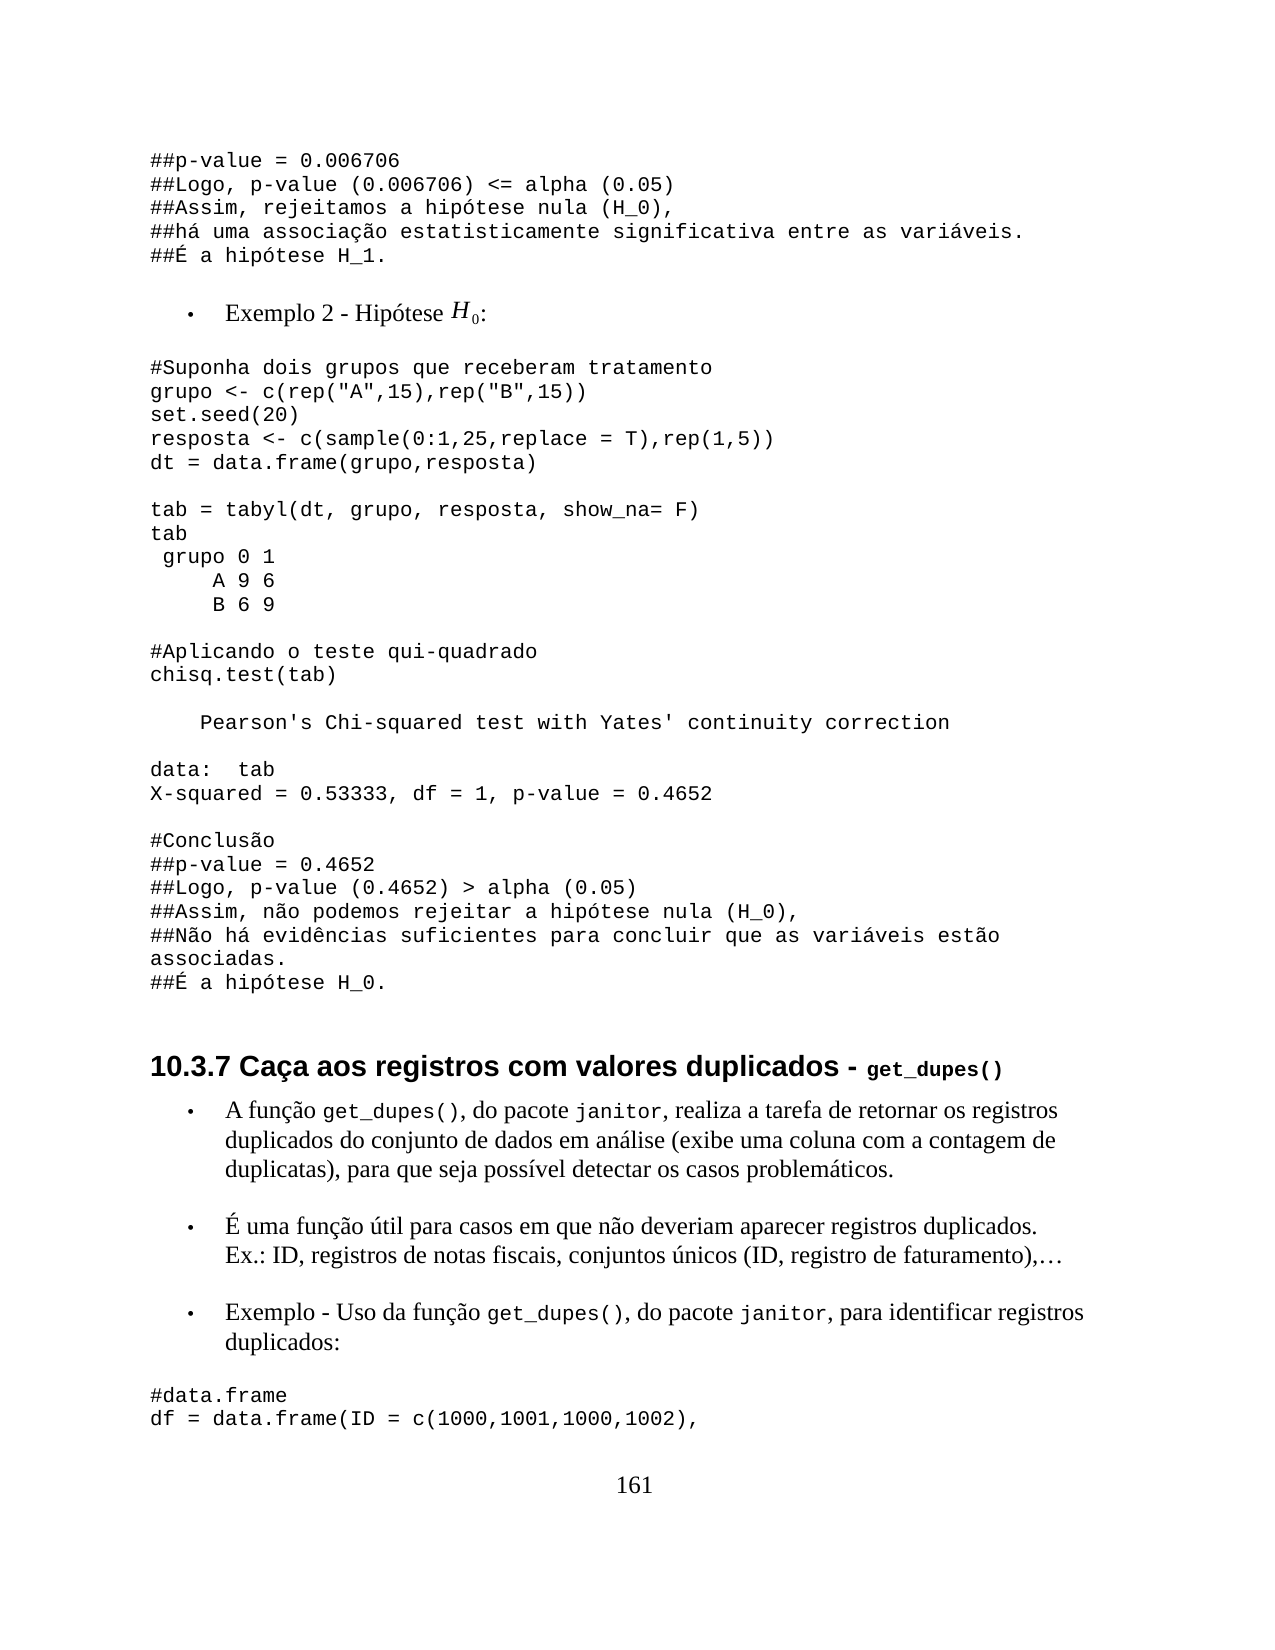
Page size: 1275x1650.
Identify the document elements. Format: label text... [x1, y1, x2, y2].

list A função get_dupes(), do pacote janitor, realiza a tarefa de retornar os registros duplicados do conjunto de dados em análise (exibe uma coluna com a contagem de duplicatas), para que seja possível detectar os casos problemáticos. [187, 1095, 1125, 1211]
text ##É a hipótese H_0. [150, 972, 1125, 996]
text ##p-value = 0.4652 [150, 854, 1125, 877]
text chisq.test(tab) [150, 664, 1125, 688]
text ##há uma associação estatisticamente significativa entre as variáveis. [150, 221, 1125, 244]
text ##É a hipótese H_1. [150, 244, 1125, 268]
text ##Assim, rejeitamos a hipótese nula (H_0), [150, 197, 1125, 221]
text #Conclusão [150, 830, 1125, 854]
text #data.frame [150, 1384, 1125, 1408]
text A 9 6 [150, 570, 1125, 593]
text grupo 0 1 [150, 546, 1125, 570]
text set.seed(20) [150, 404, 1125, 428]
text ##Não há evidências suficientes para concluir que as variáveis estão associadas. [150, 924, 1125, 972]
text dt = data.frame(grupo,resposta) [150, 452, 1125, 475]
text tab = tabyl(dt, grupo, resposta, show_na= F) [150, 499, 1125, 523]
text X-squared = 0.53333, df = 1, p-value = 0.4652 [150, 783, 1125, 806]
text ##Assim, não podemos rejeitar a hipótese nula (H_0), [150, 901, 1125, 924]
list É uma função útil para casos em que não deveriam aparecer registros duplicados. Ex.: ID, registros de notas fiscais, conjuntos únicos (ID, registro de faturamento),… [187, 1211, 1125, 1297]
text data: tab [150, 759, 1125, 783]
list Exemplo 2 - Hipótese : [187, 297, 1125, 357]
list Exemplo - Uso da função get_dupes(), do pacote janitor, para identificar registros duplicados: [187, 1297, 1125, 1384]
text ##Logo, p-value (0.4652) > alpha (0.05) [150, 877, 1125, 901]
text tab [150, 523, 1125, 546]
text Pearson's Chi-squared test with Yates' continuity correction [150, 712, 1125, 735]
text B 6 9 [150, 593, 1125, 617]
text #Suponha dois grupos que receberam tratamento [150, 357, 1125, 381]
text grupo <- c(rep("A",15),rep("B",15)) [150, 381, 1125, 404]
subtitle 10.3.7 Caça aos registros com valores duplicados - get_dupes() [150, 1049, 1125, 1083]
text ##p-value = 0.006706 [150, 150, 1125, 174]
text resposta <- c(sample(0:1,25,replace = T),rep(1,5)) [150, 428, 1125, 452]
text ##Logo, p-value (0.006706) <= alpha (0.05) [150, 174, 1125, 197]
text df = data.frame(ID = c(1000,1001,1000,1002), [150, 1408, 1125, 1432]
text #Aplicando o teste qui-quadrado [150, 641, 1125, 664]
